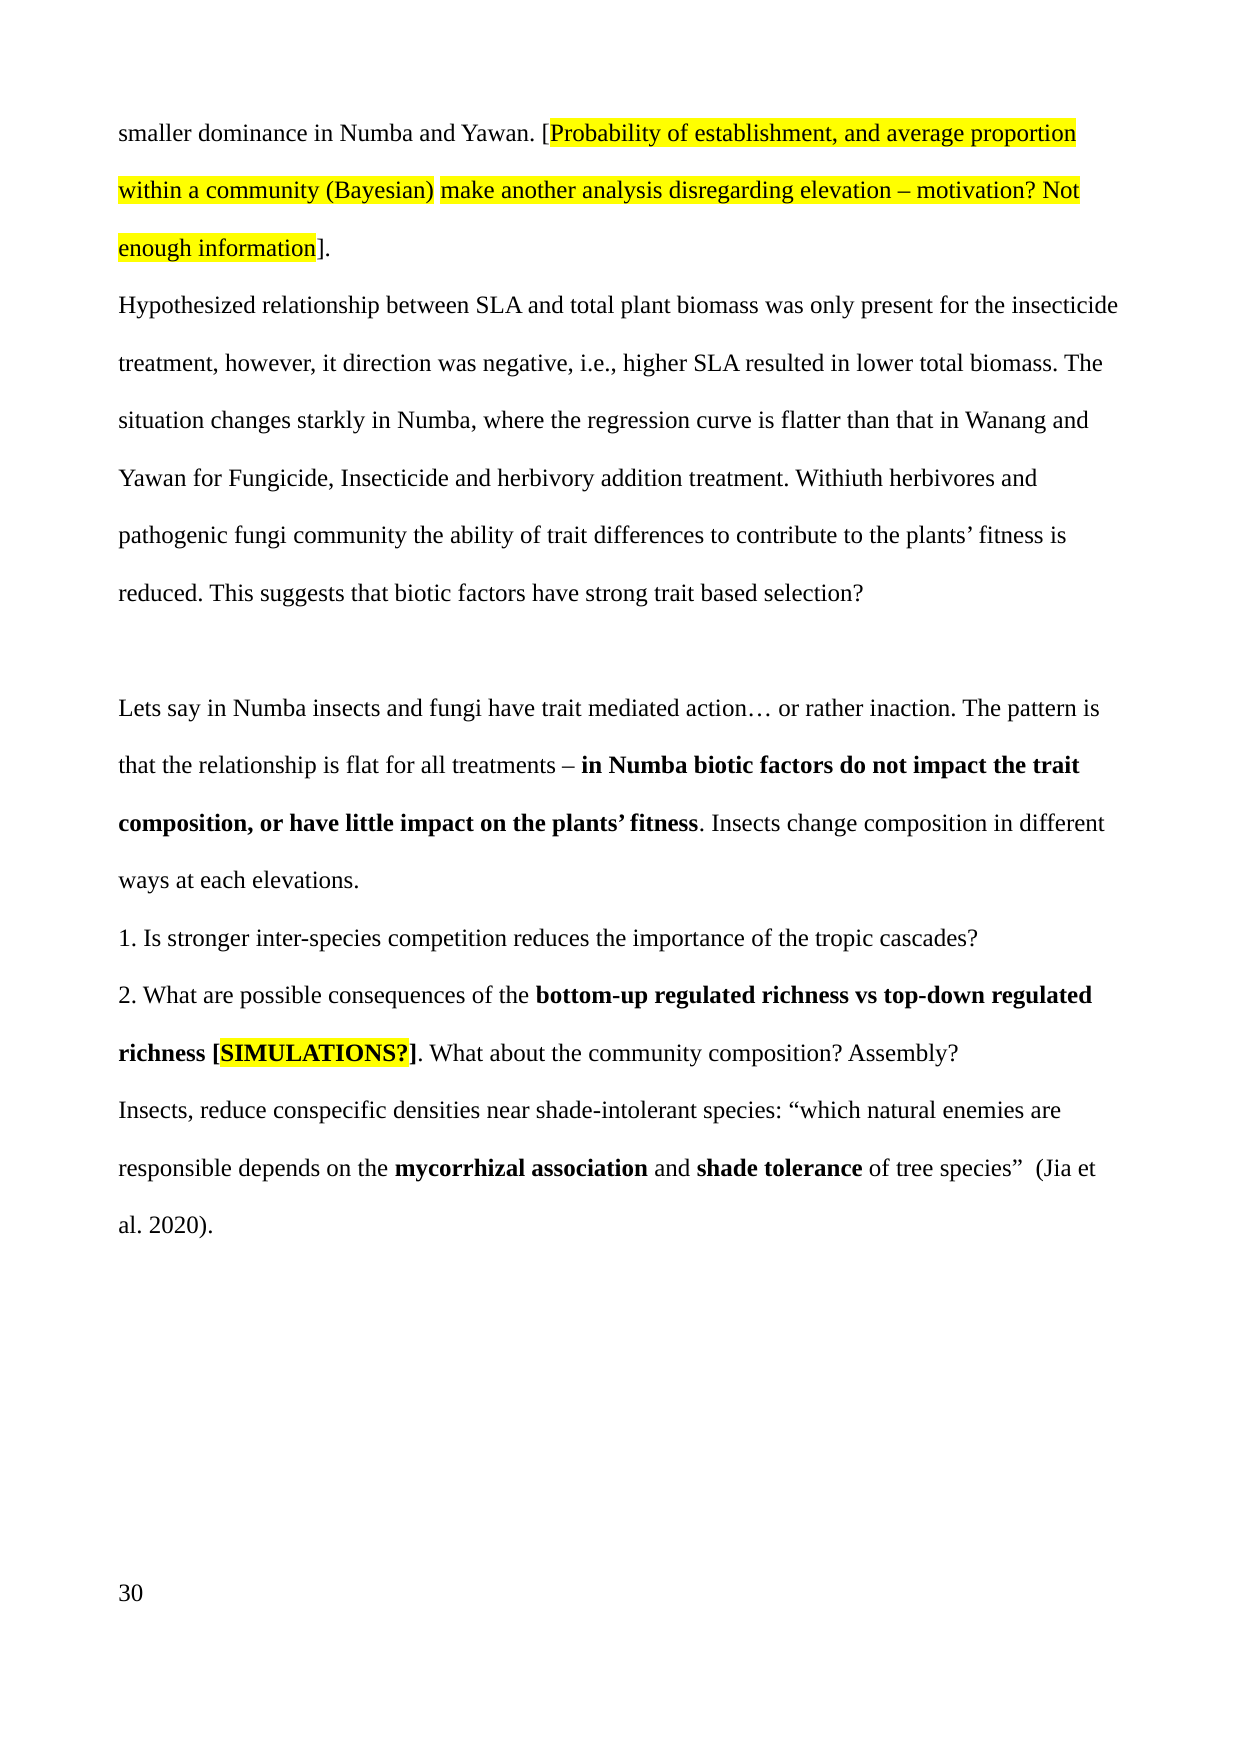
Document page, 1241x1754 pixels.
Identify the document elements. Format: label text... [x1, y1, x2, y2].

text Insects, reduce conspecific densities near shade-intolerant species: “which natural enemies are responsible depends on the mycorrhizal association and shade tolerance of tree species” (Jia et al. 2020). [118, 1096, 1122, 1239]
text 1. Is stronger inter-species competition reduces the importance of the tropic cascades? [118, 923, 1122, 952]
text Lets say in Numba insects and fungi have trait mediated action… or rather inaction. The pattern is that the relationship is flat for all treatments – in Numba biotic factors do not impact the trait composition, or have little impact on the plants’ fitness. Insects change composition in different ways at each elevations. [118, 693, 1122, 894]
text 2. What are possible consequences of the bottom-up regulated richness vs top-down regulated richness [SIMULATIONS?]. What about the community composition? Assembly? [118, 981, 1122, 1067]
text Hypothesized relationship between SLA and total plant biomass was only present for the insecticide treatment, however, it direction was negative, i.e., higher SLA resulted in lower total biomass. The situation changes starkly in Numba, where the regression curve is flatter than that in Wanang and Yawan for Fungicide, Insecticide and herbivory addition treatment. Withiuth herbivores and pathogenic fungi community the ability of trait differences to contribute to the plants’ fitness is reduced. This suggests that biotic factors have strong trait based selection? [118, 291, 1122, 607]
text smaller dominance in Numba and Yawan. [Probability of establishment, and average proportion within a community (Bayesian) make another analysis disregarding elevation – motivation? Not enough information]. [118, 118, 1122, 262]
